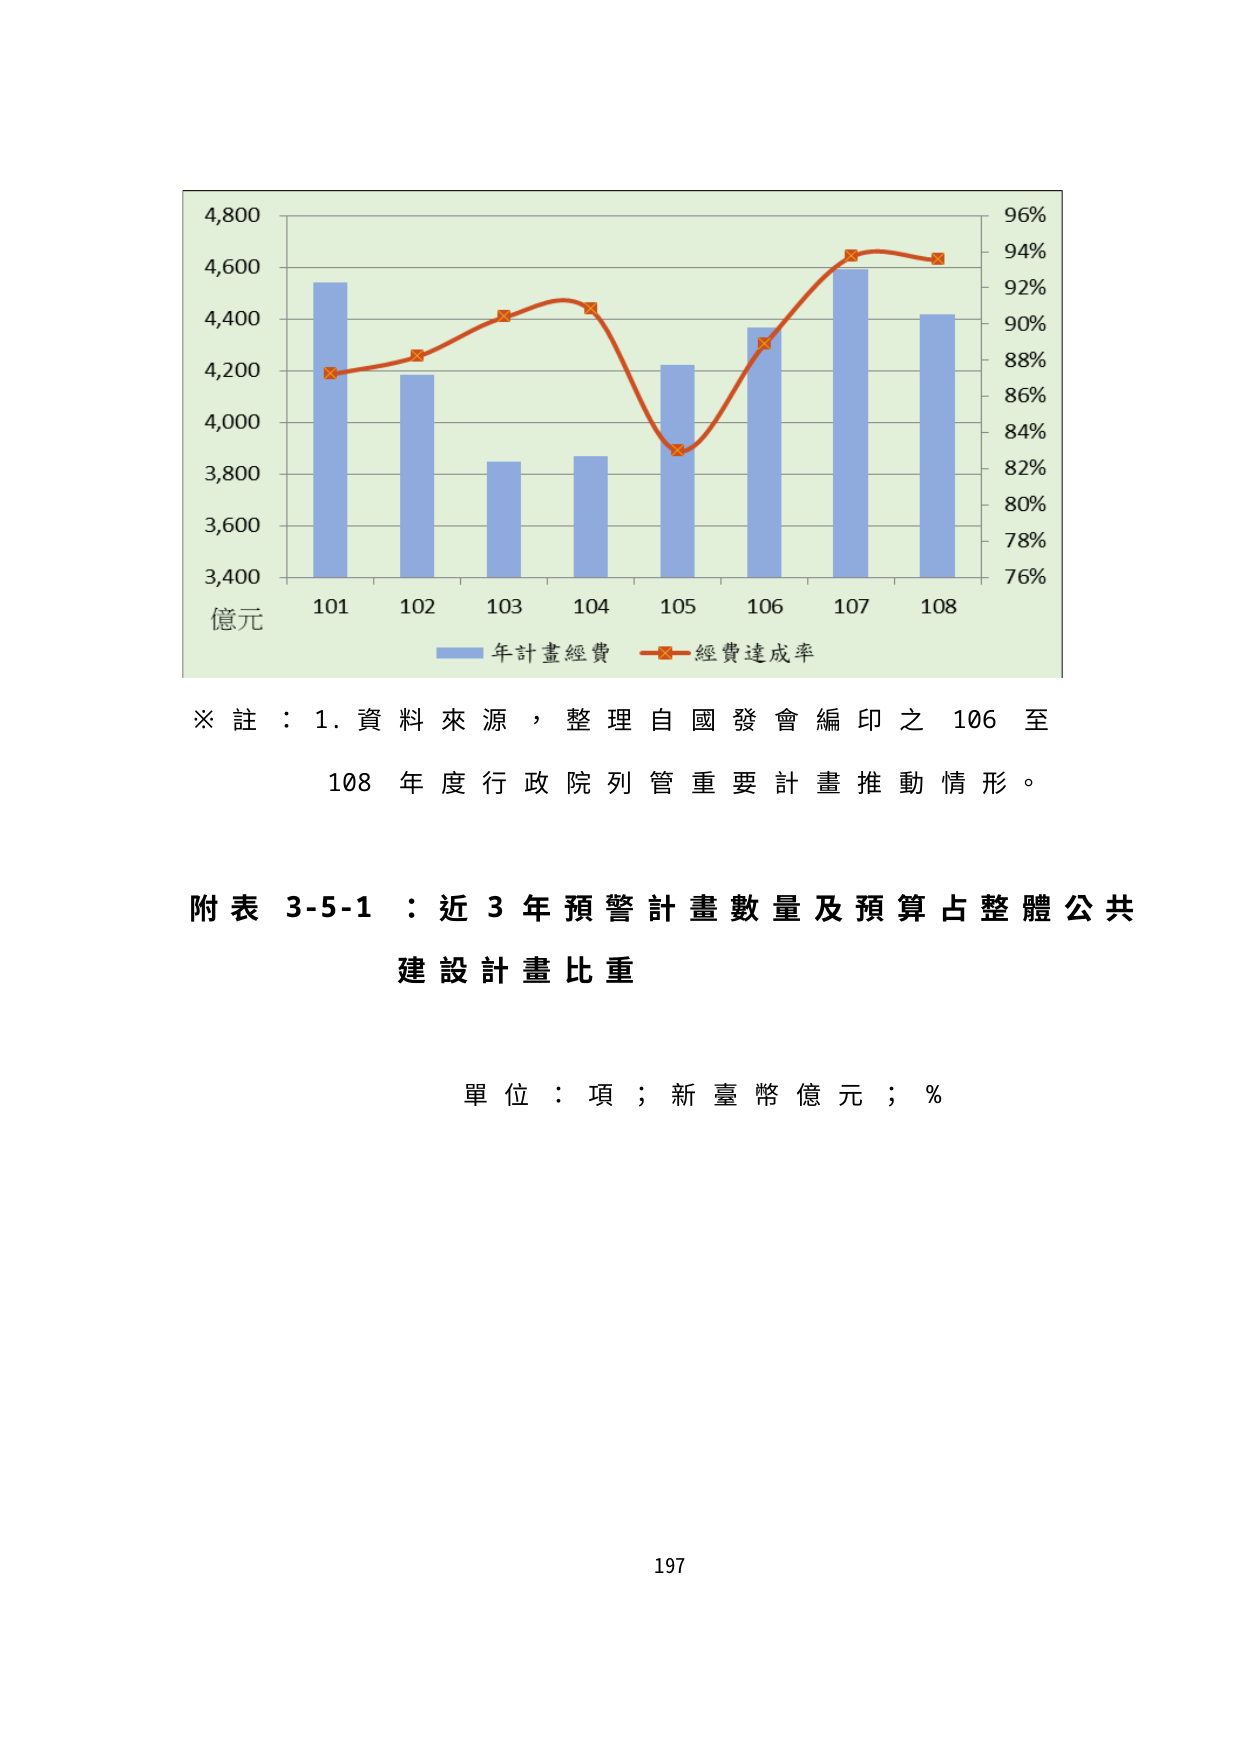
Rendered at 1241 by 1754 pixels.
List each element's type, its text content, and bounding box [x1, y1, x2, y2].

text 單位：項；新臺幣億元；% [183, 990, 1060, 1115]
text 附表3-5-1：近3年預警計畫數量及預算占整體公共建設計畫比重 [183, 865, 1161, 990]
text ※註：1.資料來源，整理自國發會編印之106至108年度行政院列管重要計畫推動情形。 [183, 678, 1058, 802]
